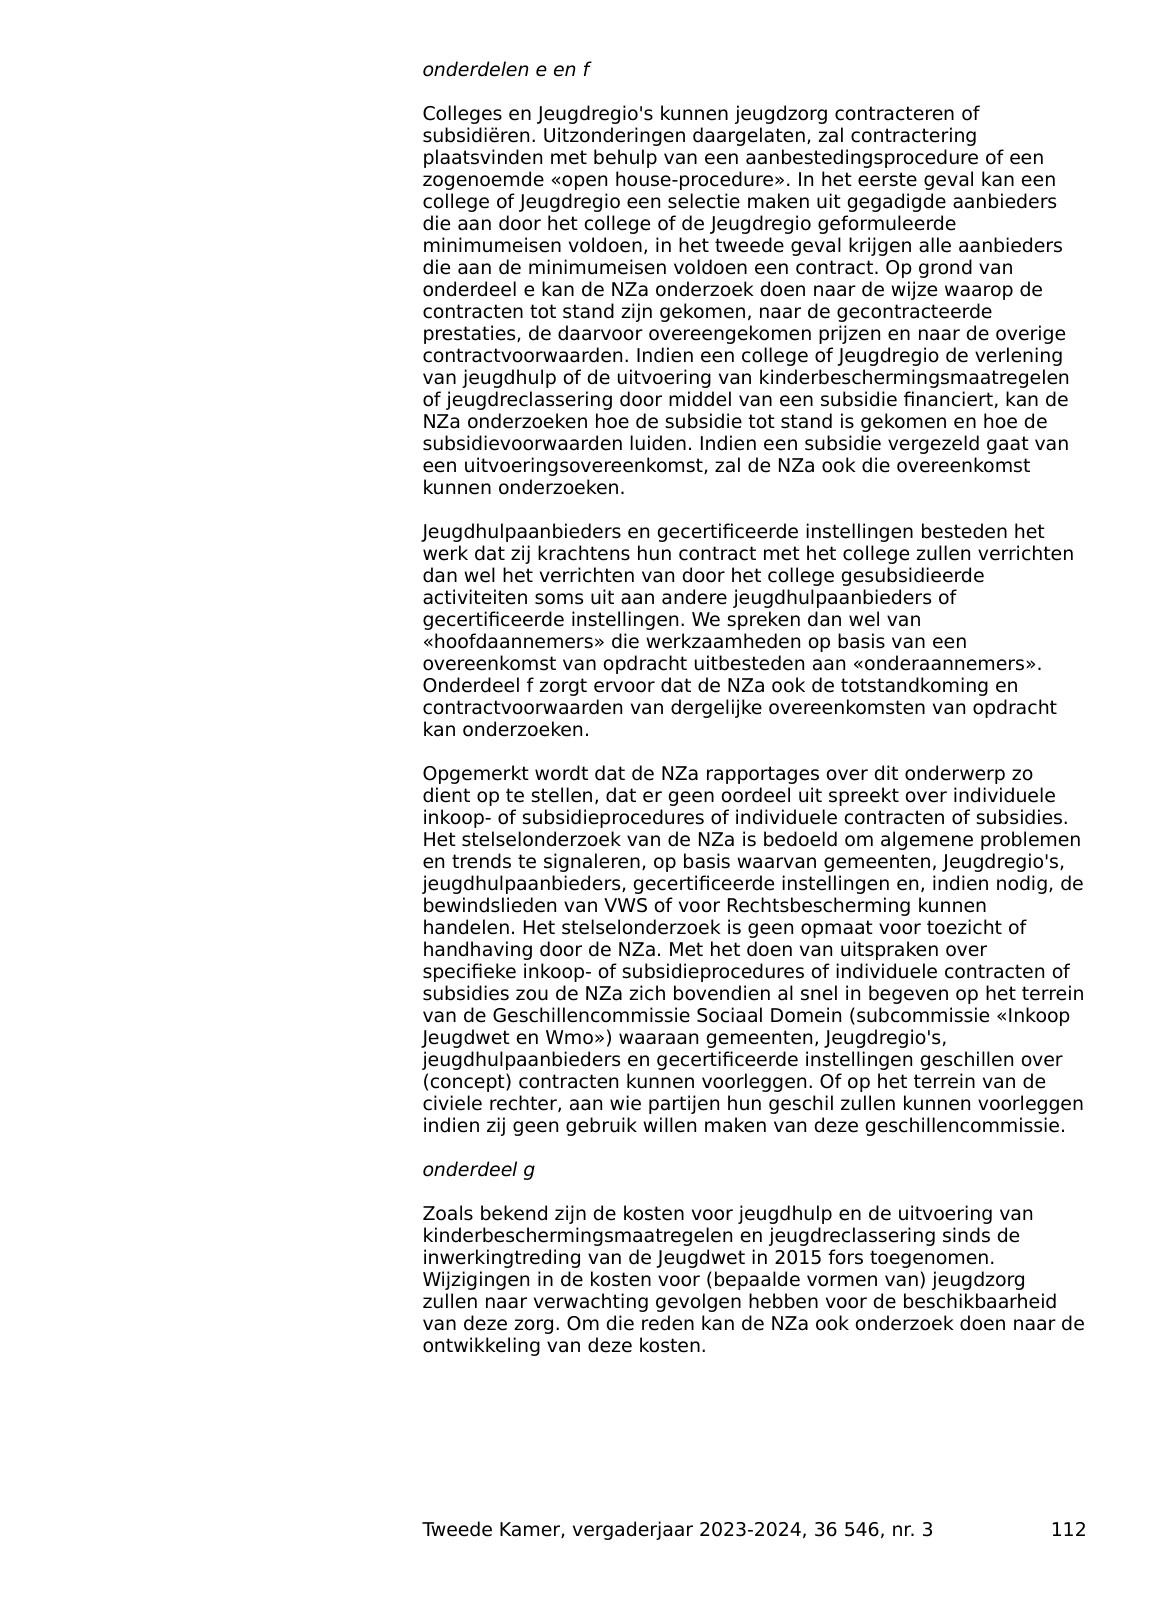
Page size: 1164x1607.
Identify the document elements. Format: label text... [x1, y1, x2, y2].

text Colleges en Jeugdregio's kunnen jeugdzorg contracteren of subsidiëren. Uitzonderingen daargelaten, zal contractering plaatsvinden met behulp van een aanbestedingsprocedure of een zogenoemde «open house-procedure». In het eerste geval kan een college of Jeugdregio een selectie maken uit gegadigde aanbieders die aan door het college of de Jeugdregio geformuleerde minimumeisen voldoen, in het tweede geval krijgen alle aanbieders die aan de minimumeisen voldoen een contract. Op grond van onderdeel e kan de NZa onderzoek doen naar de wijze waarop de contracten tot stand zijn gekomen, naar de gecontracteerde prestaties, de daarvoor overeengekomen prijzen en naar de overige contractvoorwaarden. Indien een college of Jeugdregio de verlening van jeugdhulp of de uitvoering van kinderbeschermingsmaatregelen of jeugdreclassering door middel van een subsidie financiert, kan de NZa onderzoeken hoe de subsidie tot stand is gekomen en hoe de subsidievoorwaarden luiden. Indien een subsidie vergezeld gaat van een uitvoeringsovereenkomst, zal de NZa ook die overeenkomst kunnen onderzoeken. [422, 103, 1087, 499]
text Jeugdhulpaanbieders en gecertificeerde instellingen besteden het werk dat zij krachtens hun contract met het college zullen verrichten dan wel het verrichten van door het college gesubsidieerde activiteiten soms uit aan andere jeugdhulpaanbieders of gecertificeerde instellingen. We spreken dan wel van «hoofdaannemers» die werkzaamheden op basis van een overeenkomst van opdracht uitbesteden aan «onderaannemers». Onderdeel f zorgt ervoor dat de NZa ook de totstandkoming en contractvoorwaarden van dergelijke overeenkomsten van opdracht kan onderzoeken. [422, 521, 1087, 741]
text Opgemerkt wordt dat de NZa rapportages over dit onderwerp zo dient op te stellen, dat er geen oordeel uit spreekt over individuele inkoop- of subsidieprocedures of individuele contracten of subsidies. Het stelselonderzoek van de NZa is bedoeld om algemene problemen en trends te signaleren, op basis waarvan gemeenten, Jeugdregio's, jeugdhulpaanbieders, gecertificeerde instellingen en, indien nodig, de bewindslieden van VWS of voor Rechtsbescherming kunnen handelen. Het stelselonderzoek is geen opmaat voor toezicht of handhaving door de NZa. Met het doen van uitspraken over specifieke inkoop- of subsidieprocedures of individuele contracten of subsidies zou de NZa zich bovendien al snel in begeven op het terrein van de Geschillencommissie Sociaal Domein (subcommissie «Inkoop Jeugdwet en Wmo») waaraan gemeenten, Jeugdregio's, jeugdhulpaanbieders en gecertificeerde instellingen geschillen over (concept) contracten kunnen voorleggen. Of op het terrein van de civiele rechter, aan wie partijen hun geschil zullen kunnen voorleggen indien zij geen gebruik willen maken van deze geschillencommissie. [422, 763, 1087, 1137]
subtitle onderdeel g [422, 1159, 1087, 1181]
subtitle onderdelen e en f [422, 59, 1087, 81]
text Zoals bekend zijn de kosten voor jeugdhulp en de uitvoering van kinderbeschermingsmaatregelen en jeugdreclassering sinds de inwerkingtreding van de Jeugdwet in 2015 fors toegenomen. Wijzigingen in de kosten voor (bepaalde vormen van) jeugdzorg zullen naar verwachting gevolgen hebben voor de beschikbaarheid van deze zorg. Om die reden kan de NZa ook onderzoek doen naar de ontwikkeling van deze kosten. [422, 1203, 1087, 1357]
